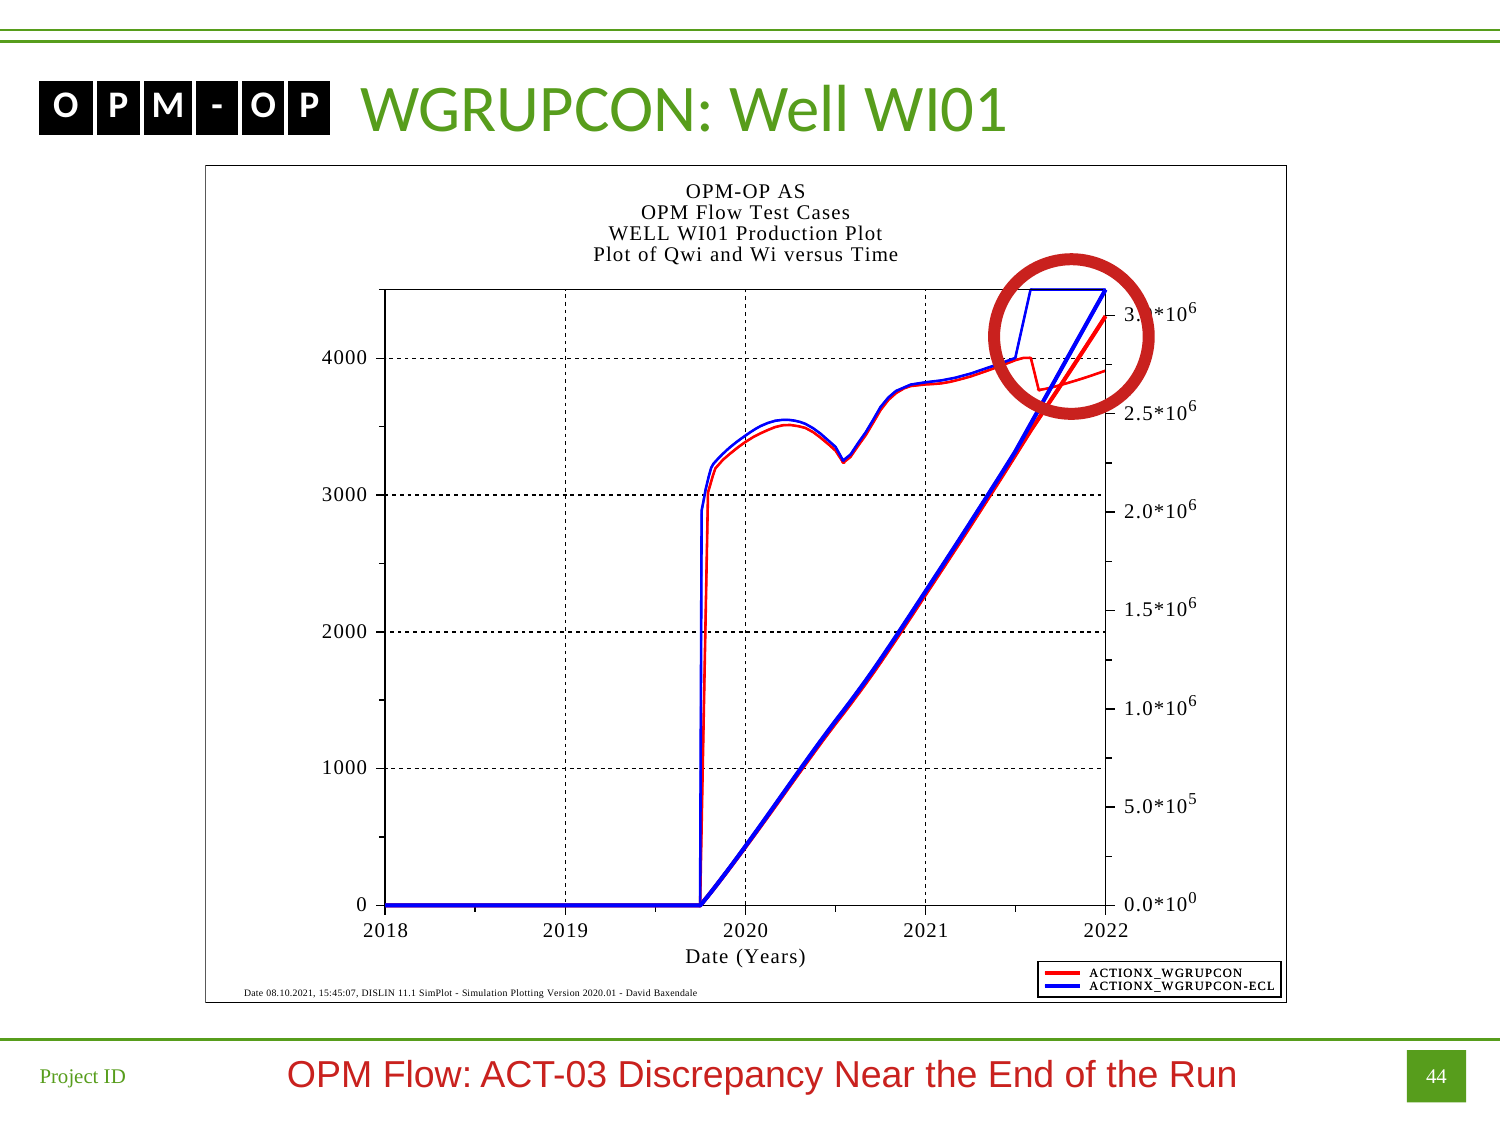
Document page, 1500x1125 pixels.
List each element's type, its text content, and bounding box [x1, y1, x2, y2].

title WGRUPCON: well WI01 [360, 77, 1425, 153]
text_box OPM Flow: ACT-03 Discrepancy Near the End of the Run [200, 1046, 1335, 1110]
picture [205, 165, 1391, 1004]
